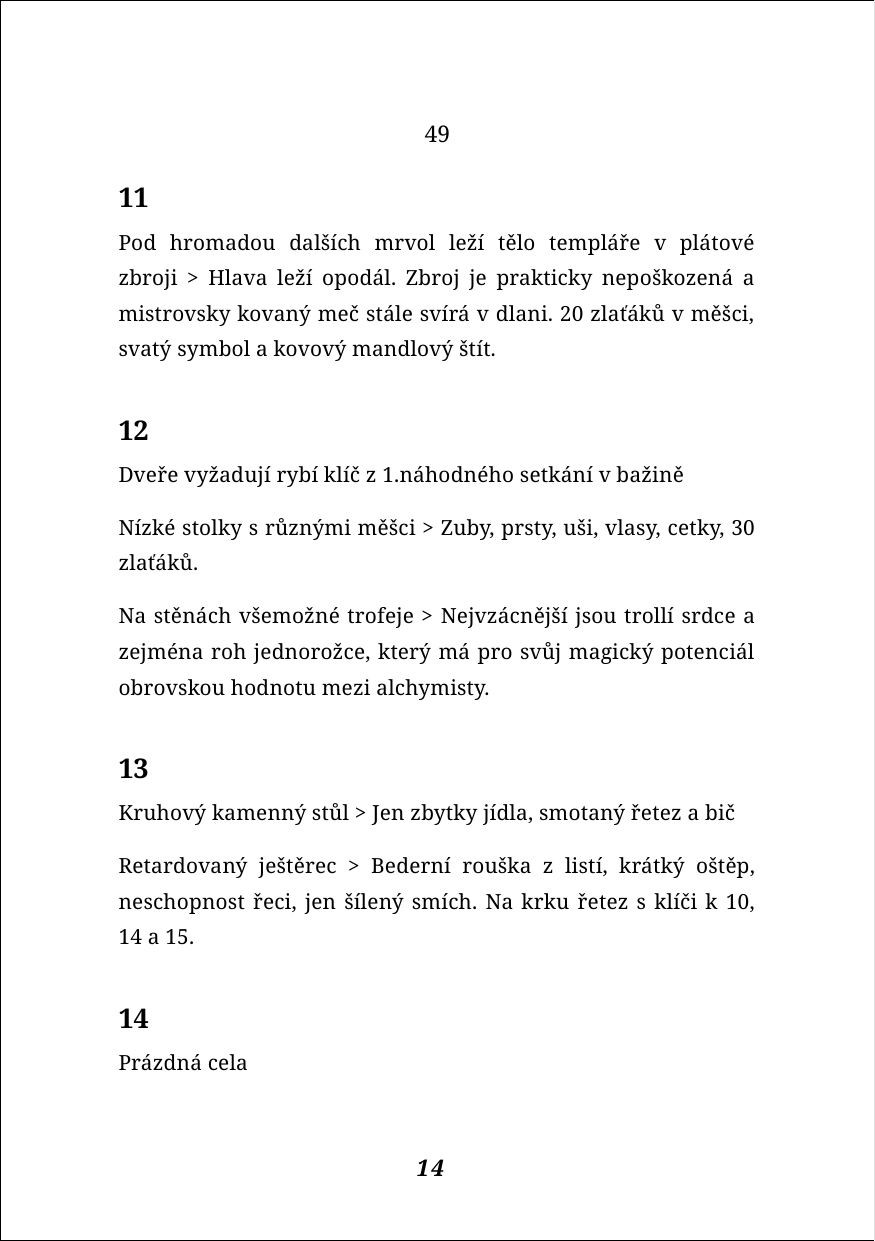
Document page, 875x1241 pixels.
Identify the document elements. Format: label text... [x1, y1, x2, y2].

text Prázdná cela [118, 1048, 756, 1076]
text Pod hromadou dalších mrvol leží tělo templáře v plátové zbroji > Hlava leží opodál. Zbroj je prakticky nepoškozená a mistrovsky kovaný meč stále svírá v dlani. 20 zlaťáků v měšci, svatý symbol a kovový mandlový štít. [118, 228, 756, 363]
subtitle 11 [118, 179, 756, 216]
text Retardovaný ještěrec > Bederní rouška z listí, krátký oštěp, neschopnost řeci, jen šílený smích. Na krku řetez s klíči k 10, 14 a 15. [118, 851, 756, 951]
subtitle 12 [118, 411, 756, 448]
text Nízké stolky s různými měšci > Zuby, prsty, uši, vlasy, cetky, 30 zlaťáků. [118, 513, 756, 577]
subtitle 13 [118, 749, 756, 786]
text Na stěnách všemožné trofeje > Nejvzácnější jsou trollí srdce a zejména roh jednorožce, který má pro svůj magický potenciál obrovskou hodnotu mezi alchymisty. [118, 602, 756, 701]
text Dveře vyžadují rybí klíč z 1.náhodného setkání v bažině [118, 460, 756, 488]
text Kruhový kamenný stůl > Jen zbytky jídla, smotaný řetez a bič [118, 798, 756, 827]
subtitle 14 [118, 999, 756, 1036]
